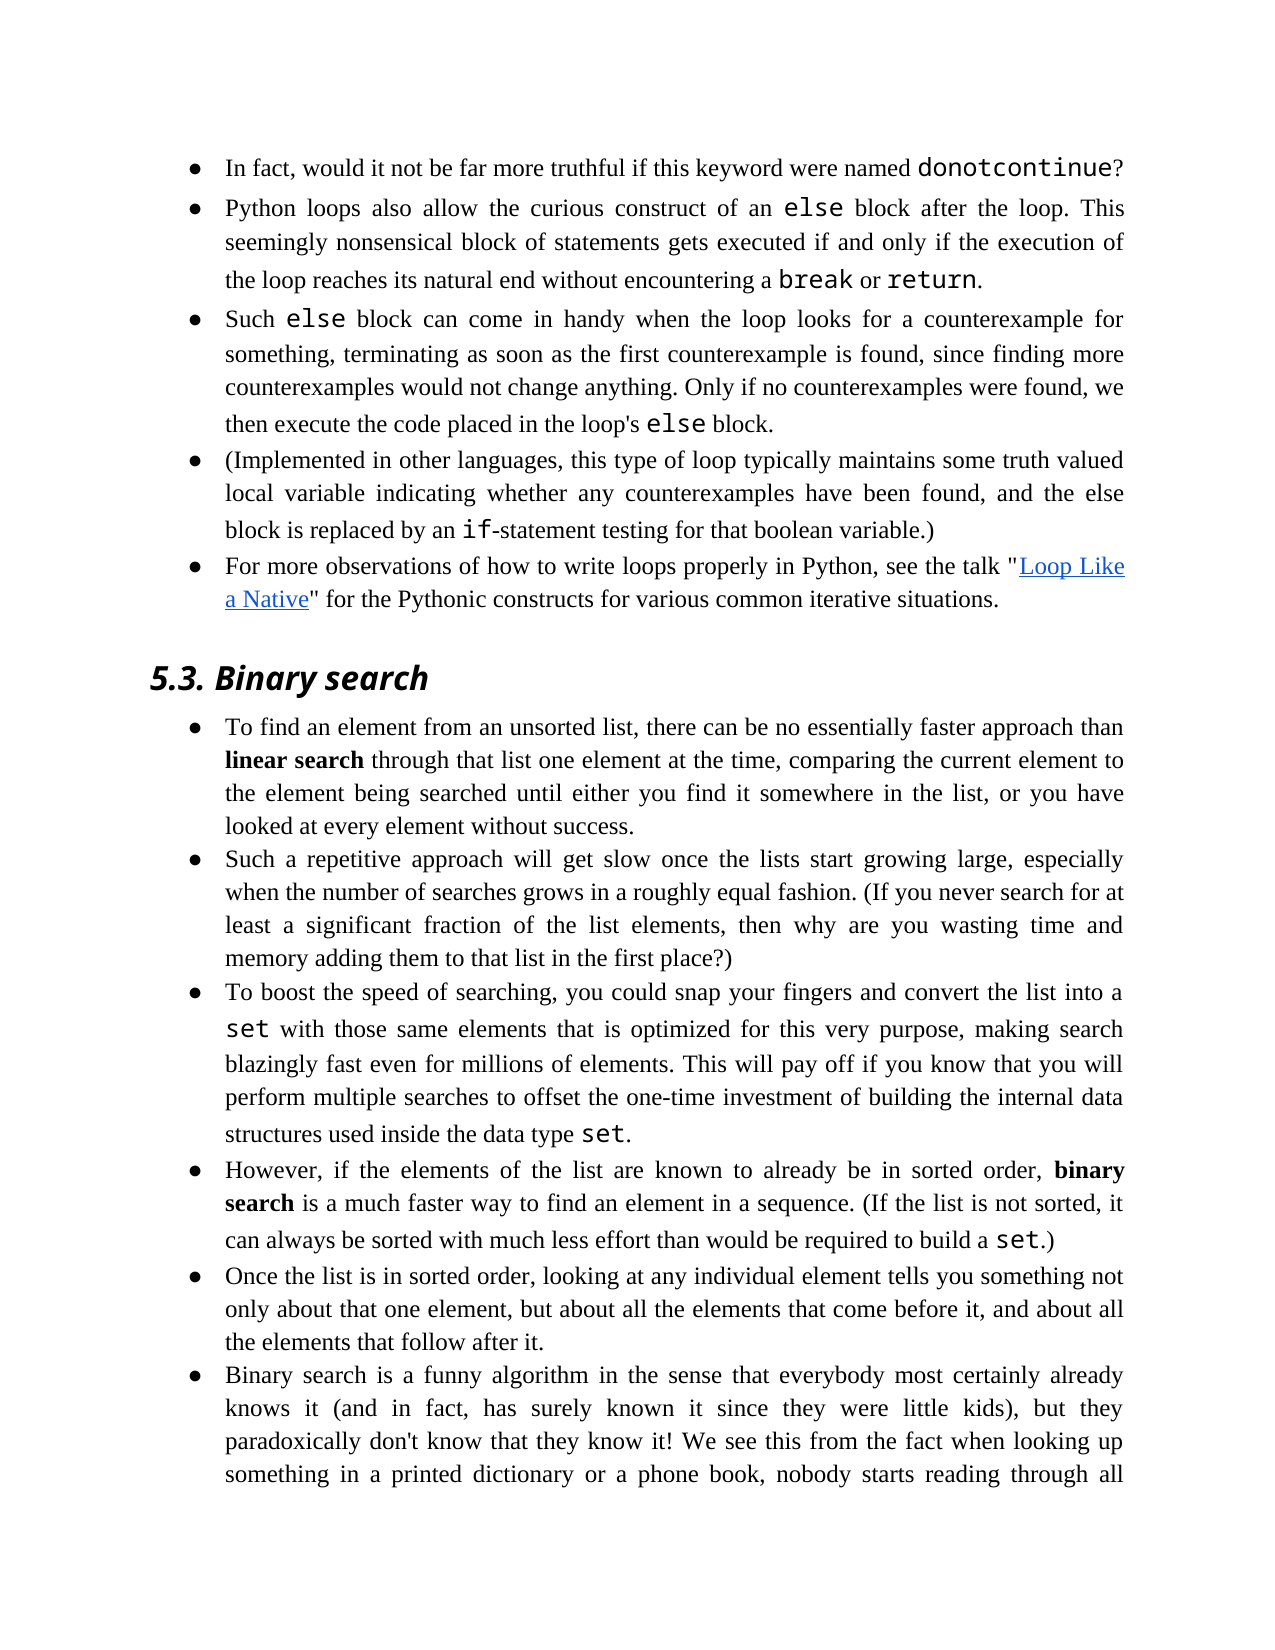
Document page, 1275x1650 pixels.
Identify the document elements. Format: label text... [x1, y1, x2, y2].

list Such else block can come in handy when the loop looks for a counterexample for something, terminating as soon as the first counterexample is found, since finding more counterexamples would not change anything. Only if no counterexamples were found, we then execute the code placed in the loop's else block. [187, 301, 1125, 440]
subtitle 5.3. Binary search [150, 654, 1125, 700]
list To boost the speed of searching, you could snap your fingers and convert the list into a set with those same elements that is optimized for this very purpose, making search blazingly fast even for millions of elements. This will pay off if you know that you will perform multiple searches to offset the one-time investment of building the internal data structures used inside the data type set. [187, 977, 1125, 1150]
list Such a repetitive approach will get slow once the lists start growing large, especially when the number of searches grows in a roughly equal fashion. (If you never search for at least a significant fraction of the list elements, then why are you wasting time and memory adding them to that list in the first place?) [187, 844, 1125, 972]
list (Implemented in other languages, this type of loop typically maintains some truth valued local variable indicating whether any counterexamples have been found, and the else block is replaced by an if-statement testing for that boolean variable.) [187, 445, 1125, 546]
list Binary search is a funny algorithm in the sense that everybody most certainly already knows it (and in fact, has surely known it since they were little kids), but they paradoxically don't know that they know it! We see this from the fact when looking up something in a printed dictionary or a phone book, nobody starts reading through all [187, 1360, 1125, 1488]
list Once the list is in sorted order, looking at any individual element tells you something not only about that one element, but about all the elements that come before it, and about all the elements that follow after it. [187, 1261, 1125, 1356]
list However, if the elements of the list are known to already be in sorted order, binary search is a much faster way to find an element in a sequence. (If the list is not sorted, it can always be sorted with much less effort than would be required to build a set.) [187, 1155, 1125, 1256]
list To find an element from an unsorted list, there can be no essentially faster approach than linear search through that list one element at the time, comparing the current element to the element being searched until either you find it somewhere in the list, or you have looked at every element without success. [187, 712, 1125, 840]
list For more observations of how to write loops properly in Python, see the talk "Loop Like a Native" for the Pythonic constructs for various common iterative situations. [187, 551, 1125, 613]
list In fact, would it not be far more truthful if this keyword were named donotcontinue? [187, 150, 1125, 184]
list Python loops also allow the curious construct of an else block after the loop. This seemingly nonsensical block of statements gets executed if and only if the execution of the loop reaches its natural end without encountering a break or return. [187, 189, 1125, 295]
